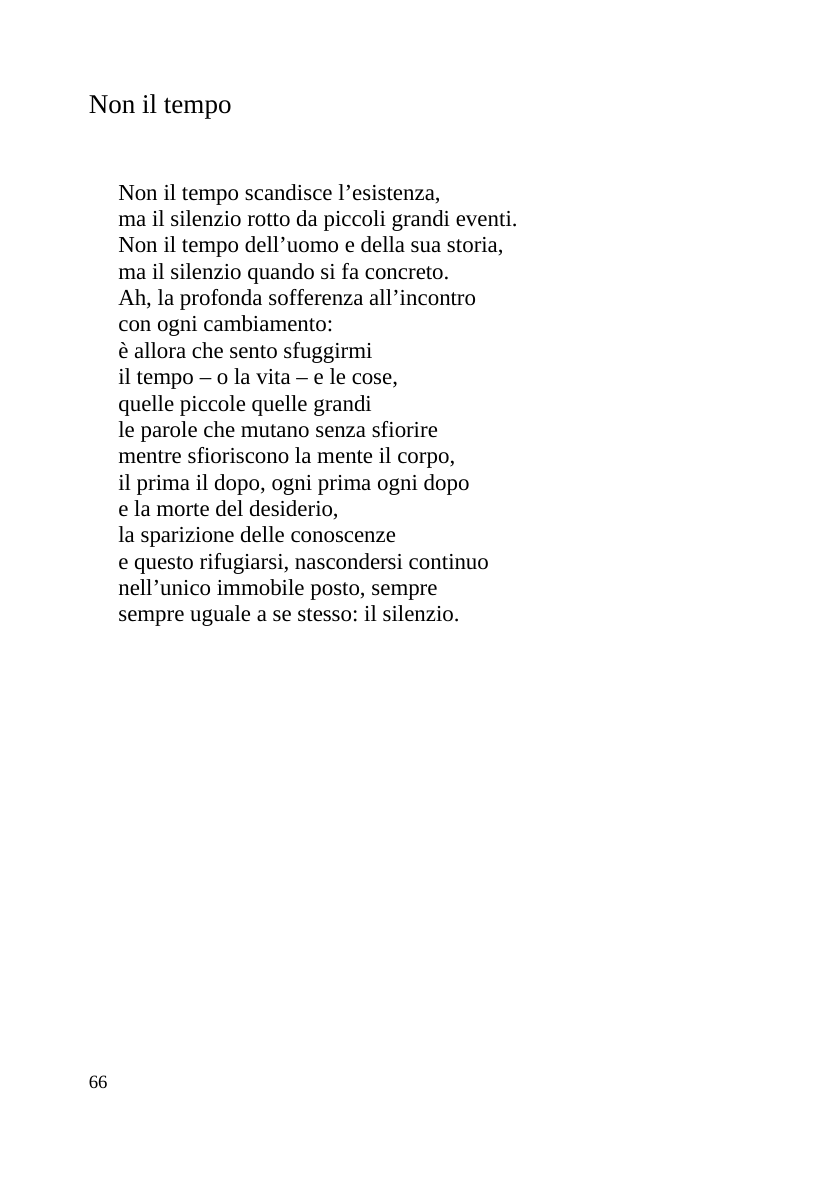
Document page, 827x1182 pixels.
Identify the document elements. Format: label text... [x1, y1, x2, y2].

text Non il tempo scandisce l’esistenza, [118, 179, 738, 205]
text il tempo ‒ o la vita ‒ e le cose, [118, 363, 738, 389]
text le parole che mutano senza sfiorire [118, 416, 738, 442]
text ma il silenzio quando si fa concreto. [118, 258, 738, 284]
text mentre sfioriscono la mente il corpo, [118, 442, 738, 469]
text è allora che sento sfuggirmi [118, 337, 738, 363]
text Ah, la profonda sofferenza all’incontro [118, 284, 738, 311]
text e la morte del desiderio, [118, 495, 738, 521]
text e questo rifugiarsi, nascondersi continuo [118, 548, 738, 574]
text Non il tempo [88, 88, 738, 120]
text sempre uguale a se stesso: il silenzio. [118, 600, 738, 627]
text nell’unico immobile posto, sempre [118, 574, 738, 600]
text quelle piccole quelle grandi [118, 389, 738, 416]
text Non il tempo dell’uomo e della sua storia, [118, 231, 738, 258]
text con ogni cambiamento: [118, 311, 738, 337]
text la sparizione delle conoscenze [118, 521, 738, 548]
text il prima il dopo, ogni prima ogni dopo [118, 469, 738, 495]
text ma il silenzio rotto da piccoli grandi eventi. [118, 205, 738, 231]
